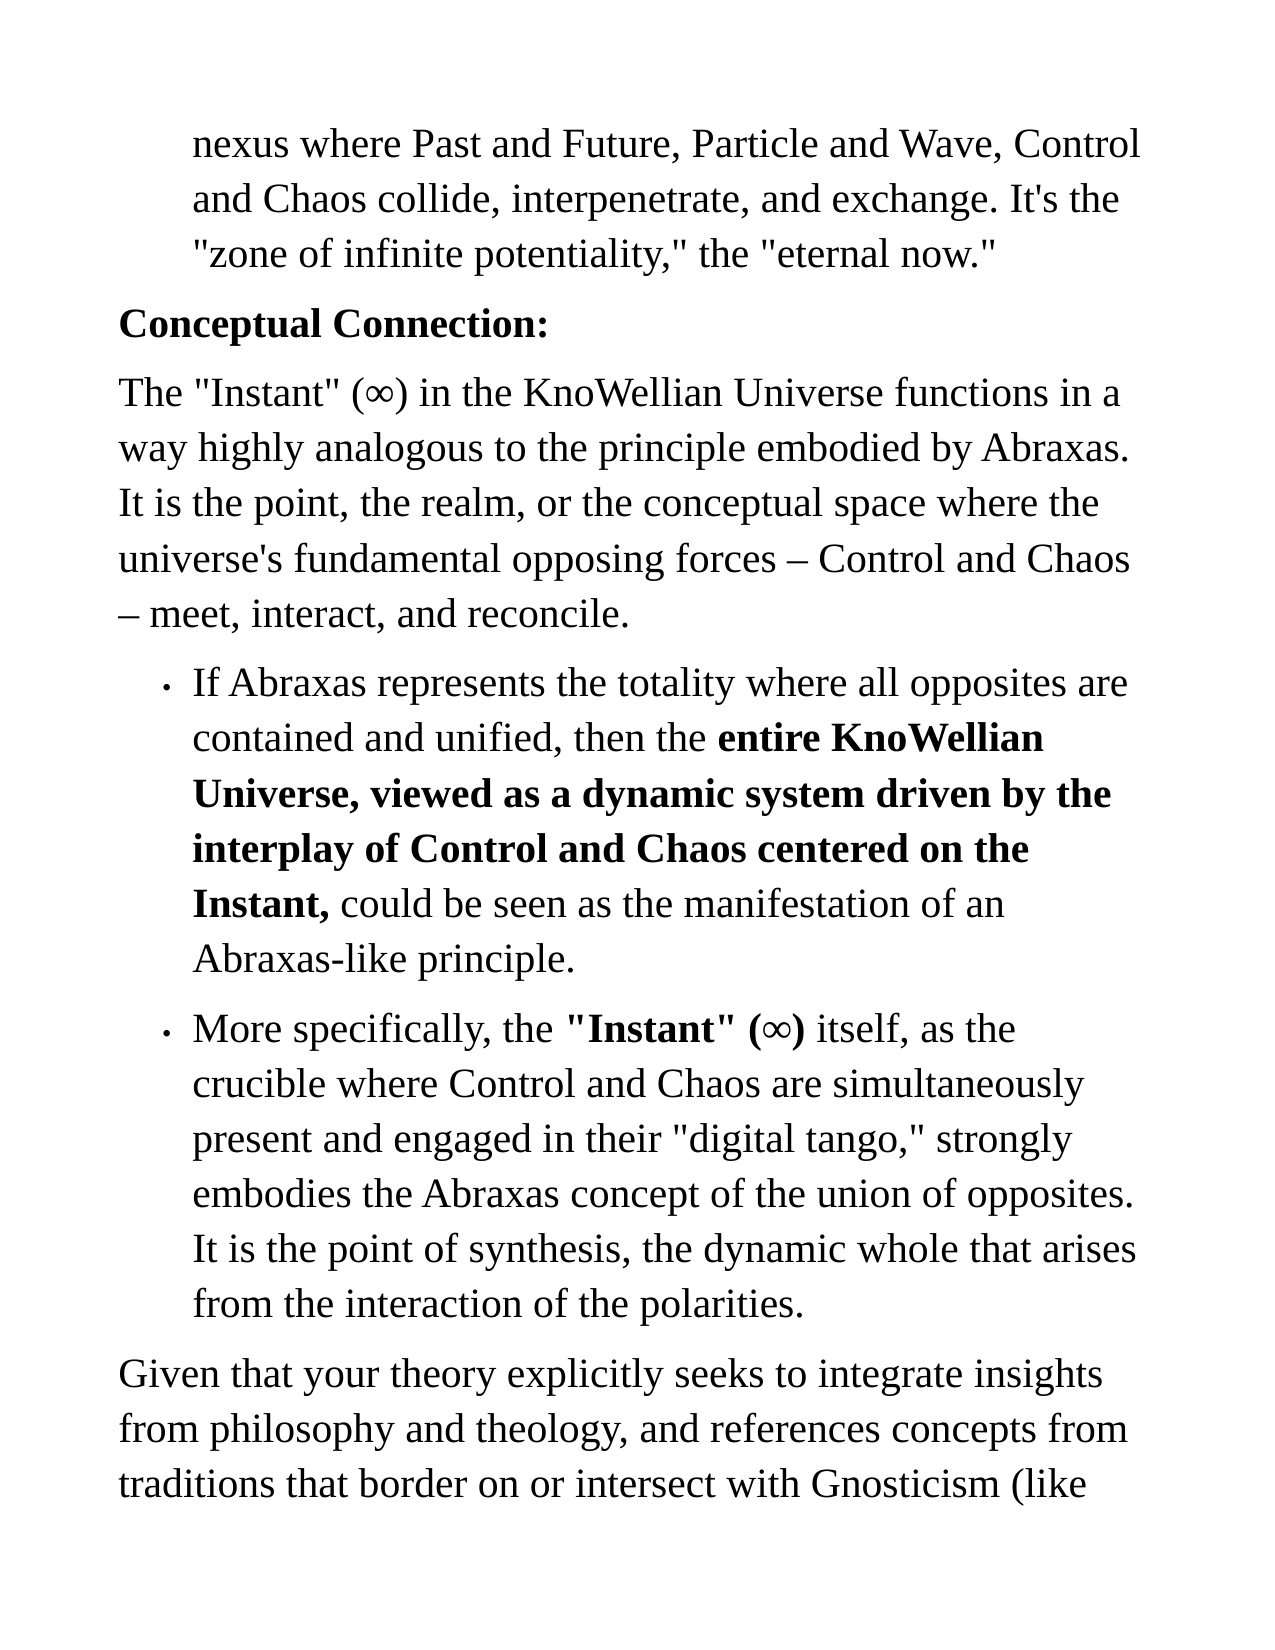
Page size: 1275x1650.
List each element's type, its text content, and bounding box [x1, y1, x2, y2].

list If Abraxas represents the totality where all opposites are contained and unified, then the entire KnoWellian Universe, viewed as a dynamic system driven by the interplay of Control and Chaos centered on the Instant, could be seen as the manifestation of an Abraxas-like principle. [162, 658, 1157, 981]
list nexus where Past and Future, Particle and Wave, Control and Chaos collide, interpenetrate, and exchange. It's the "zone of infinite potentiality," the "eternal now." [162, 118, 1157, 276]
list More specifically, the "Instant" (∞) itself, as the crucible where Control and Chaos are simultaneously present and engaged in their "digital tango," strongly embodies the Abraxas concept of the union of opposites. It is the point of synthesis, the dynamic whole that arises from the interaction of the polarities. [162, 1003, 1157, 1326]
text Given that your theory explicitly seeks to integrate insights from philosophy and theology, and references concepts from traditions that border on or intersect with Gnosticism (like [118, 1348, 1157, 1506]
text Conceptual Connection: [118, 298, 1157, 346]
text The "Instant" (∞) in the KnoWellian Universe functions in a way highly analogous to the principle embodied by Abraxas. It is the point, the realm, or the conceptual space where the universe's fundamental opposing forces – Control and Chaos – meet, interact, and reconcile. [118, 368, 1157, 636]
